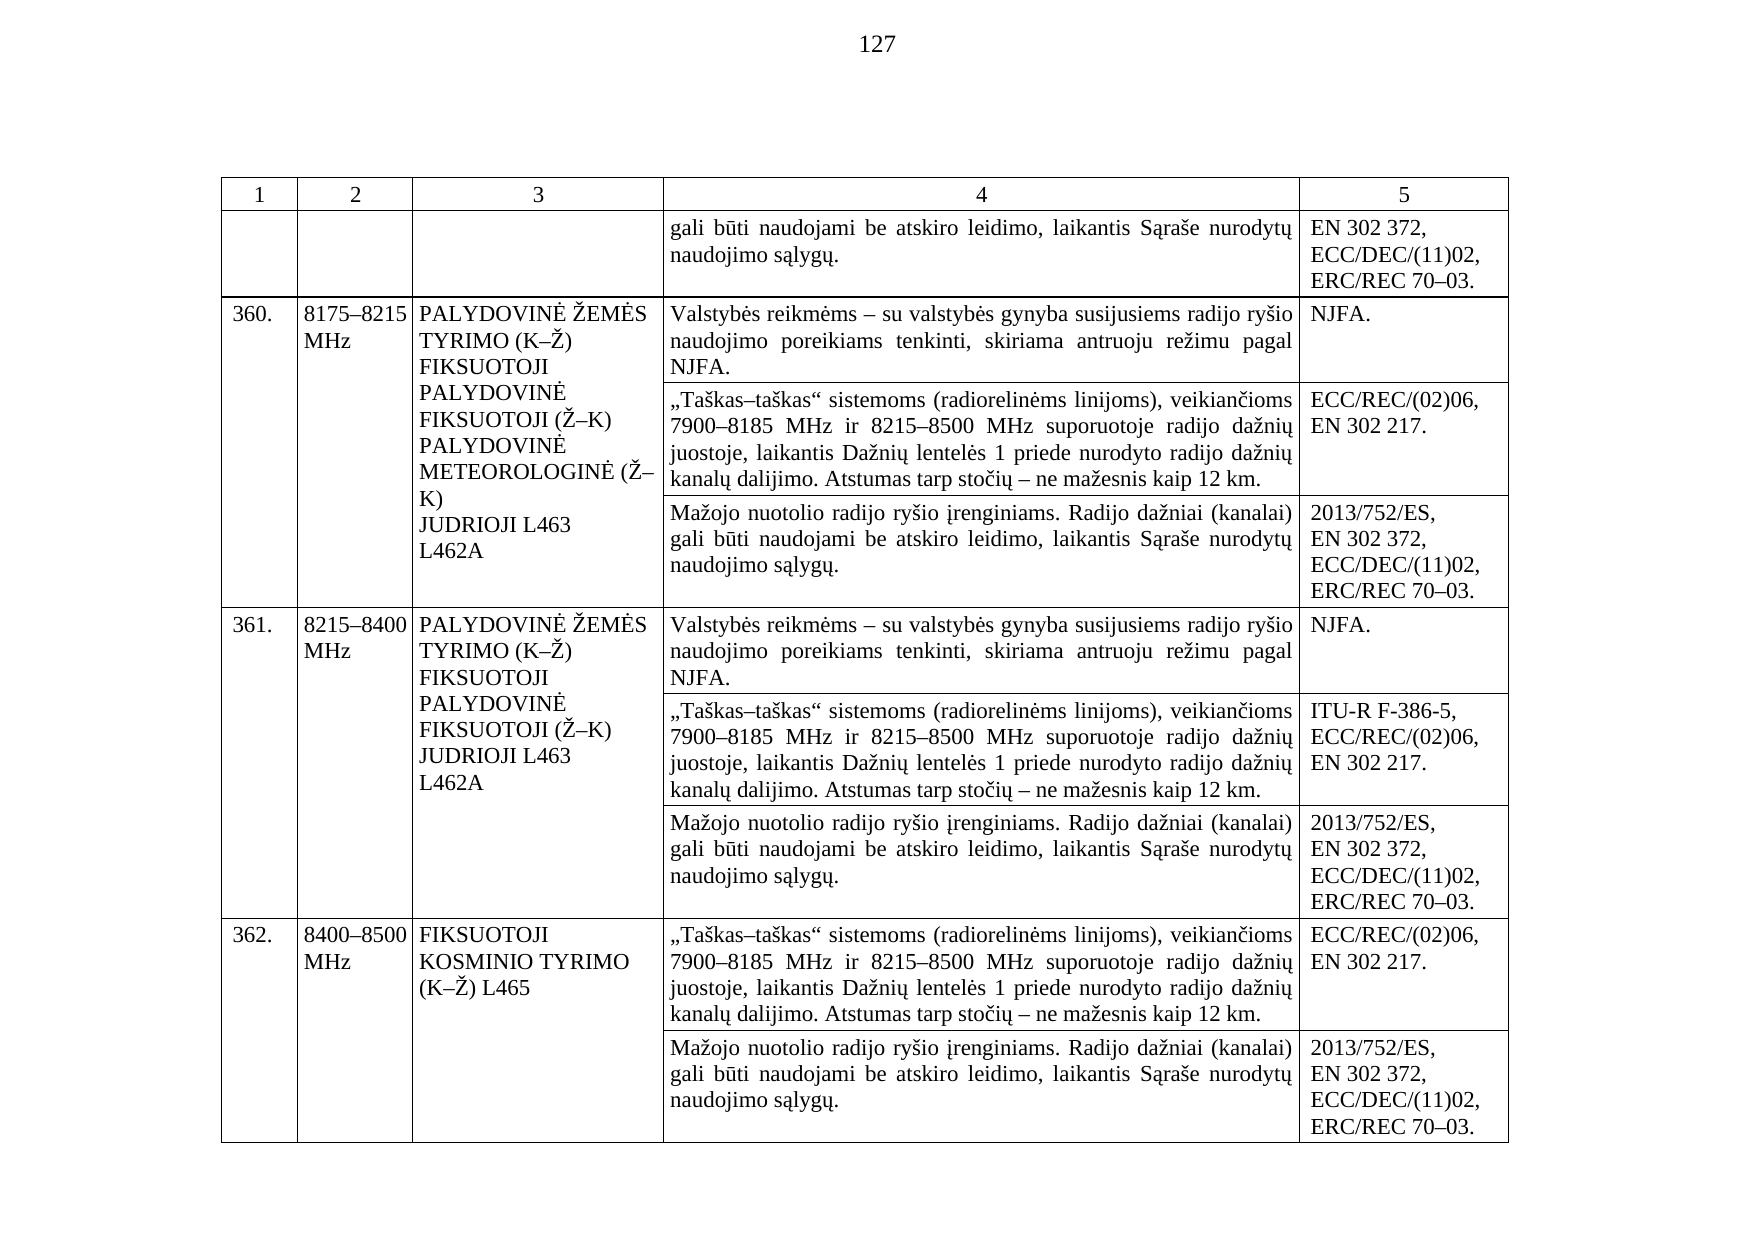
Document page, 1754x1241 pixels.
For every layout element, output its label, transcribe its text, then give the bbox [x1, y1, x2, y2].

table_cell FIKSUOTOJI KOSMINIO TYRIMO (K–Ž) L465 [413, 919, 663, 1142]
table_cell 361. [222, 608, 297, 917]
table_cell EN 302 372, ECC/DEC/(11)02, ERC/REC 70–03. [1300, 211, 1508, 296]
table_cell „Taškas–taškas“ sistemoms (radiorelinėms linijoms), veikiančioms 7900–8185 MHz ir 8215–8500 MHz suporuotoje radijo dažnių juostoje, laikantis Dažnių lentelės 1 priede nurodyto radijo dažnių kanalų dalijimo. Atstumas tarp stočių – ne mažesnis kaip 12 km. [664, 694, 1299, 805]
table_cell „Taškas–taškas“ sistemoms (radiorelinėms linijoms), veikiančioms 7900–8185 MHz ir 8215–8500 MHz suporuotoje radijo dažnių juostoje, laikantis Dažnių lentelės 1 priede nurodyto radijo dažnių kanalų dalijimo. Atstumas tarp stočių – ne mažesnis kaip 12 km. [664, 383, 1299, 494]
table_cell Mažojo nuotolio radijo ryšio įrenginiams. Radijo dažniai (kanalai) gali būti naudojami be atskiro leidimo, laikantis Sąraše nurodytų naudojimo sąlygų. [664, 1031, 1299, 1142]
table_cell 2013/752/ES, EN 302 372, ECC/DEC/(11)02, ERC/REC 70–03. [1300, 496, 1508, 607]
table_cell NJFA. [1300, 608, 1508, 693]
table_cell Valstybės reikmėms – su valstybės gynyba susijusiems radijo ryšio naudojimo poreikiams tenkinti, skiriama antruoju režimu pagal NJFA. [664, 608, 1299, 693]
table_cell PALYDOVINĖ ŽEMĖS TYRIMO (K–Ž) FIKSUOTOJI PALYDOVINĖ FIKSUOTOJI (Ž–K) JUDRIOJI L463 L462A [413, 608, 663, 917]
table_header 1 [222, 178, 297, 210]
table_cell [298, 211, 412, 296]
table_cell „Taškas–taškas“ sistemoms (radiorelinėms linijoms), veikiančioms 7900–8185 MHz ir 8215–8500 MHz suporuotoje radijo dažnių juostoje, laikantis Dažnių lentelės 1 priede nurodyto radijo dažnių kanalų dalijimo. Atstumas tarp stočių – ne mažesnis kaip 12 km. [664, 919, 1299, 1030]
table_cell Mažojo nuotolio radijo ryšio įrenginiams. Radijo dažniai (kanalai) gali būti naudojami be atskiro leidimo, laikantis Sąraše nurodytų naudojimo sąlygų. [664, 806, 1299, 917]
table_cell [222, 211, 297, 296]
table_header 3 [413, 178, 663, 210]
table_header 5 [1300, 178, 1508, 210]
table_cell NJFA. [1300, 298, 1508, 382]
table_cell 2013/752/ES, EN 302 372, ECC/DEC/(11)02, ERC/REC 70–03. [1300, 1031, 1508, 1142]
table_cell 360. [222, 298, 297, 607]
table_cell gali būti naudojami be atskiro leidimo, laikantis Sąraše nurodytų naudojimo sąlygų. [664, 211, 1299, 296]
table_cell Valstybės reikmėms – su valstybės gynyba susijusiems radijo ryšio naudojimo poreikiams tenkinti, skiriama antruoju režimu pagal NJFA. [664, 298, 1299, 382]
table_cell [413, 211, 663, 296]
table_cell ECC/REC/(02)06, EN 302 217. [1300, 919, 1508, 1030]
table_cell ITU-R F-386-5, ECC/REC/(02)06, EN 302 217. [1300, 694, 1508, 805]
table_cell Mažojo nuotolio radijo ryšio įrenginiams. Radijo dažniai (kanalai) gali būti naudojami be atskiro leidimo, laikantis Sąraše nurodytų naudojimo sąlygų. [664, 496, 1299, 607]
table_cell 8175–8215 MHz [298, 298, 412, 607]
table_cell 8400–8500 MHz [298, 919, 412, 1142]
table_header 4 [664, 178, 1299, 210]
table_cell 362. [222, 919, 297, 1142]
table_cell ECC/REC/(02)06, EN 302 217. [1300, 383, 1508, 494]
table_cell 2013/752/ES, EN 302 372, ECC/DEC/(11)02, ERC/REC 70–03. [1300, 806, 1508, 917]
table_cell PALYDOVINĖ ŽEMĖS TYRIMO (K–Ž) FIKSUOTOJI PALYDOVINĖ FIKSUOTOJI (Ž–K) PALYDOVINĖ METEOROLOGINĖ (Ž–K) JUDRIOJI L463 L462A [413, 298, 663, 607]
table_header 2 [298, 178, 412, 210]
table_cell 8215–8400 MHz [298, 608, 412, 917]
